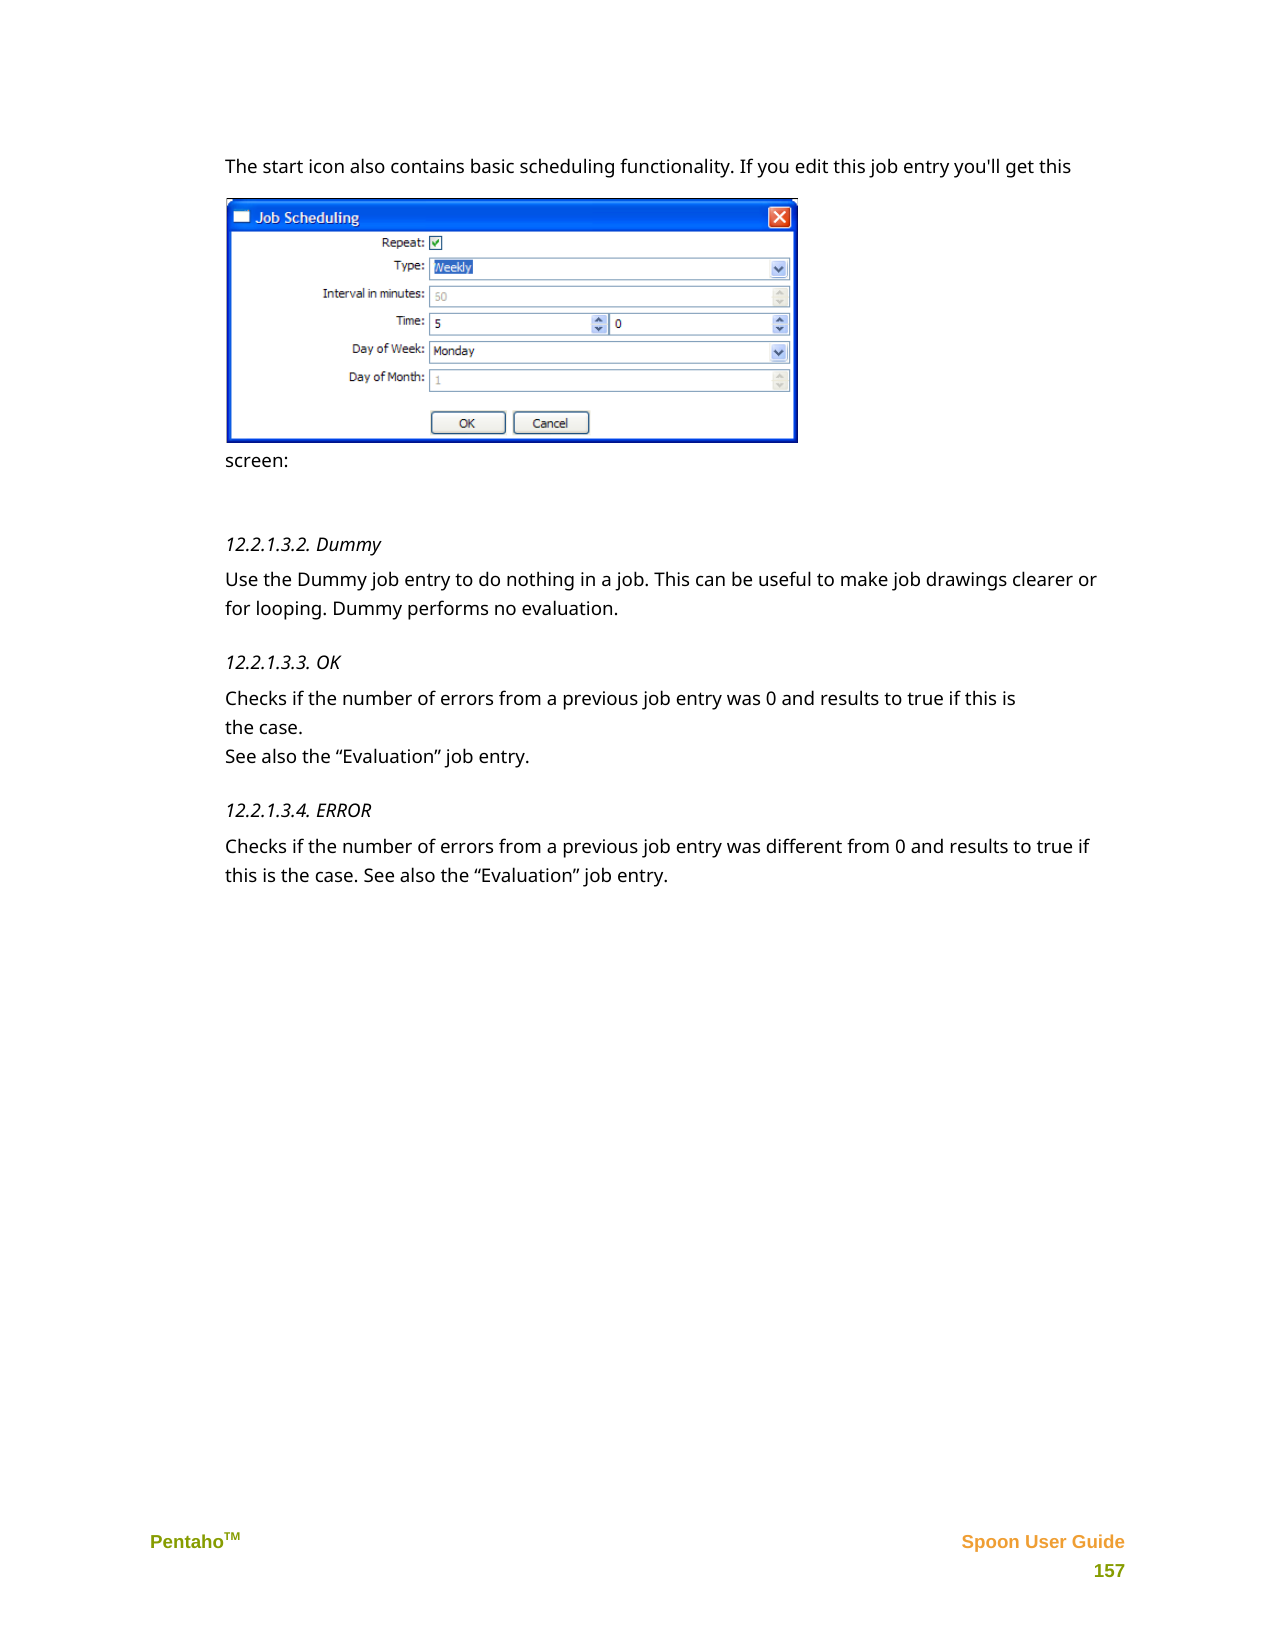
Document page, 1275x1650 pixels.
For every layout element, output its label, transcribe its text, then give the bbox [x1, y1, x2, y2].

subtitle 12.2.1.3.4. ERROR [225, 794, 1125, 823]
text Checks if the number of errors from a previous job entry was different from 0 and results to true if this is the case. See also the “Evaluation” job entry. [225, 830, 1125, 888]
subtitle 12.2.1.3.3. OK [225, 646, 1125, 676]
subtitle 12.2.1.3.2. Dummy [225, 528, 1125, 557]
text Checks if the number of errors from a previous job entry was 0 and results to true if this is [225, 682, 1125, 711]
text Use the Dummy job entry to do nothing in a job. This can be useful to make job drawings clearer or for looping. Dummy performs no evaluation. [225, 563, 1125, 621]
text See also the “Evaluation” job entry. [225, 740, 1125, 769]
text The start icon also contains basic scheduling functionality. If you edit this job entry you'll get this screen: [225, 150, 1125, 473]
text the case. [225, 711, 1125, 740]
